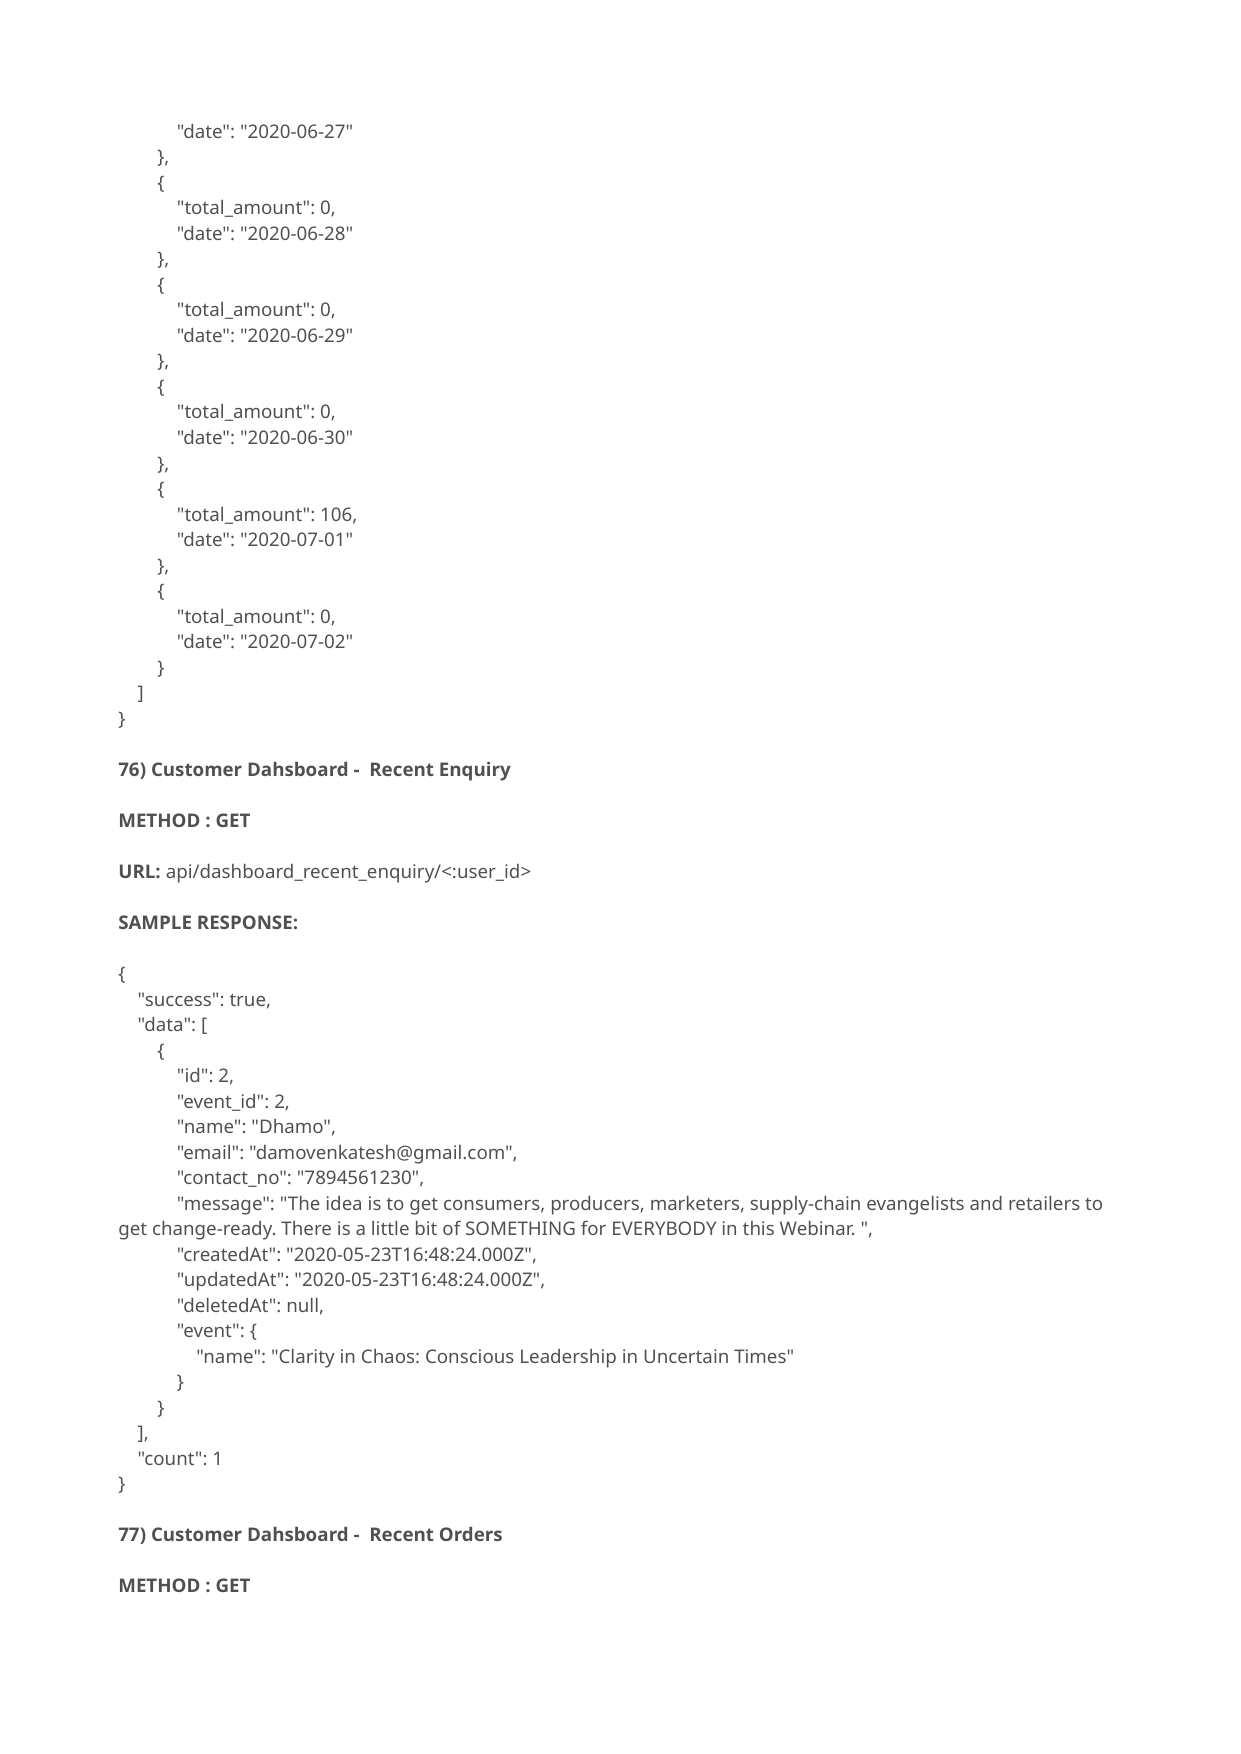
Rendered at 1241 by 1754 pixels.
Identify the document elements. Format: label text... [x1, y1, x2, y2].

text "date": "2020-06-30" [118, 424, 1122, 450]
text } [118, 705, 1122, 731]
text "deletedAt": null, [118, 1292, 1122, 1318]
text } [118, 1394, 1122, 1420]
text "total_amount": 0, [118, 297, 1122, 322]
text { [118, 1037, 1122, 1062]
text { [118, 960, 1122, 986]
text "date": "2020-07-01" [118, 526, 1122, 552]
text "date": "2020-06-27" [118, 118, 1122, 144]
text "message": "The idea is to get consumers, producers, marketers, supply-chain evangelists and retailers to get change-ready. There is a little bit of SOMETHING for EVERYBODY in this Webinar. ", [118, 1190, 1122, 1241]
text "name": "Clarity in Chaos: Conscious Leadership in Uncertain Times" [118, 1343, 1122, 1369]
text "name": "Dhamo", [118, 1113, 1122, 1139]
text "total_amount": 0, [118, 603, 1122, 628]
text "event": { [118, 1318, 1122, 1343]
text "data": [ [118, 1011, 1122, 1037]
text METHOD : GET [118, 1573, 1122, 1598]
text { [118, 577, 1122, 603]
text "date": "2020-07-02" [118, 628, 1122, 654]
text "id": 2, [118, 1062, 1122, 1088]
text URL: api/dashboard_recent_enquiry/<:user_id> [118, 858, 1122, 884]
text }, [118, 144, 1122, 169]
text }, [118, 552, 1122, 577]
text { [118, 373, 1122, 399]
text "success": true, [118, 986, 1122, 1011]
text }, [118, 450, 1122, 475]
text }, [118, 246, 1122, 271]
text ], [118, 1420, 1122, 1445]
text "date": "2020-06-28" [118, 220, 1122, 246]
text "email": "damovenkatesh@gmail.com", [118, 1139, 1122, 1164]
text }, [118, 348, 1122, 373]
text "total_amount": 106, [118, 501, 1122, 526]
text "count": 1 [118, 1445, 1122, 1471]
text { [118, 271, 1122, 297]
text SAMPLE RESPONSE: [118, 909, 1122, 935]
text } [118, 1471, 1122, 1496]
text ] [118, 679, 1122, 705]
text "date": "2020-06-29" [118, 322, 1122, 348]
text "updatedAt": "2020-05-23T16:48:24.000Z", [118, 1267, 1122, 1292]
text 77) Customer Dahsboard - Recent Orders [118, 1522, 1122, 1547]
text "total_amount": 0, [118, 399, 1122, 424]
text { [118, 475, 1122, 501]
text "contact_no": "7894561230", [118, 1164, 1122, 1190]
text } [118, 1369, 1122, 1394]
text METHOD : GET [118, 807, 1122, 833]
text { [118, 169, 1122, 195]
text 76) Customer Dahsboard - Recent Enquiry [118, 756, 1122, 782]
text } [118, 654, 1122, 679]
text "total_amount": 0, [118, 195, 1122, 220]
text "event_id": 2, [118, 1088, 1122, 1113]
text "createdAt": "2020-05-23T16:48:24.000Z", [118, 1241, 1122, 1267]
